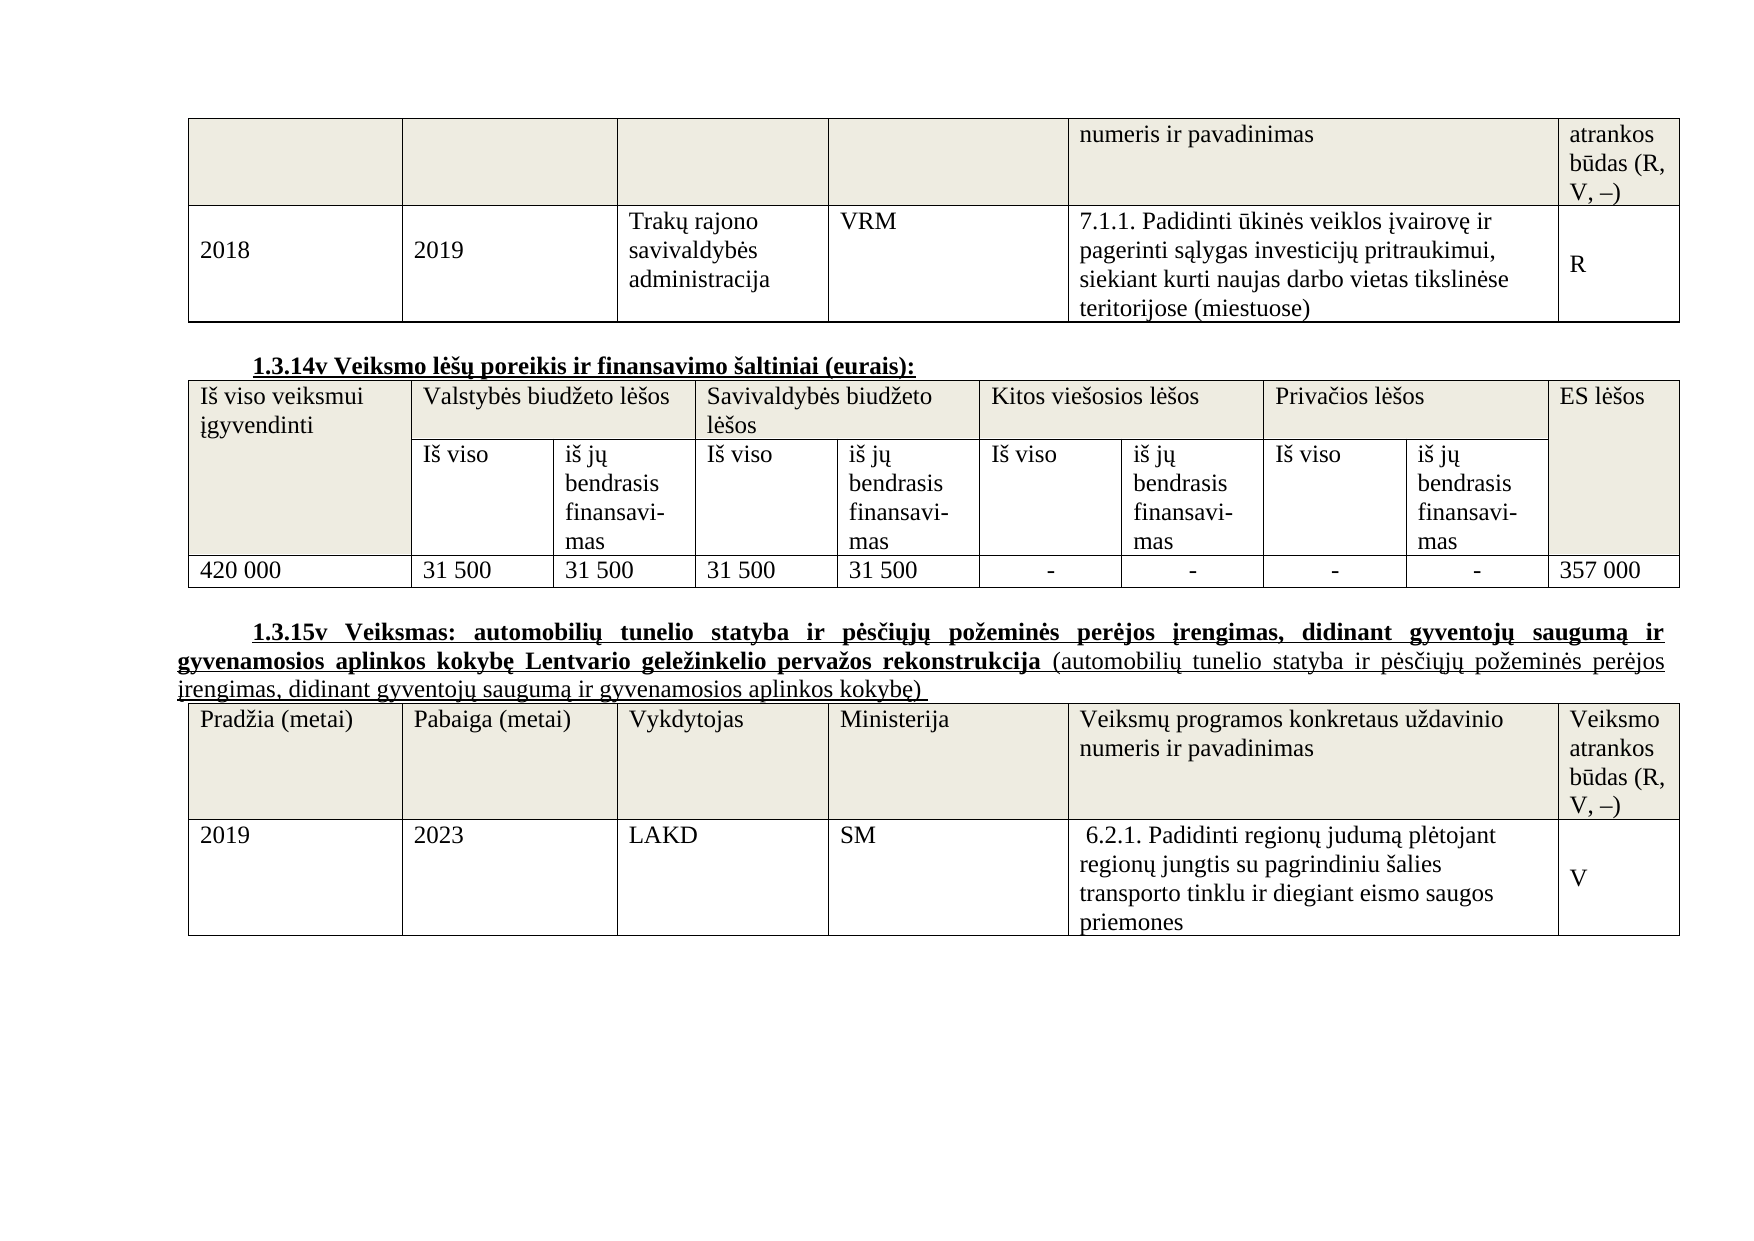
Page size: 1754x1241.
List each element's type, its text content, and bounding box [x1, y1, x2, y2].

table_cell Iš viso [980, 440, 1121, 554]
table_header [189, 119, 402, 205]
table_header Savivaldybės biudžeto lėšos [696, 381, 979, 438]
table_cell Trakų rajono savivaldybės administracija [618, 206, 828, 321]
table_cell 7.1.1. Padidinti ūkinės veiklos įvairovę ir pagerinti sąlygas investicijų pritraukimui, siekiant kurti naujas darbo vietas tikslinėse teritorijose (miestuose) [1069, 206, 1558, 321]
table_cell 31 500 [696, 556, 837, 587]
table_cell iš jų bendrasis finansavi- mas [1407, 440, 1548, 554]
table_cell 31 500 [554, 556, 695, 587]
table_header numeris ir pavadinimas [1069, 119, 1558, 205]
table_header atrankos būdas (R, V, –) [1559, 119, 1679, 205]
table_cell LAKD [618, 820, 828, 935]
table_cell 2018 [189, 206, 402, 321]
table_header Kitos viešosios lėšos [980, 381, 1263, 438]
table_cell - [1264, 556, 1406, 587]
text 1.3.15v Veiksmas: automobilių tunelio statyba ir pėsčiųjų požeminės perėjos įrengimas, didinant gyventojų saugumą ir gyvenamosios aplinkos kokybę Lentvario geležinkelio pervažos rekonstrukcija (automobilių tunelio statyba ir pėsčiųjų požeminės perėjos [177, 617, 1665, 671]
table_cell Iš viso [1264, 440, 1406, 554]
table_header Veiksmo atrankos būdas (R, V, –) [1559, 704, 1679, 819]
table_header Pradžia (metai) [189, 704, 402, 819]
text įrengimas, didinant gyventojų saugumą ir gyvenamosios aplinkos kokybę) [177, 672, 1665, 703]
table_header Ministerija [829, 704, 1068, 819]
table_header ES lėšos [1549, 381, 1679, 554]
table_cell - [1122, 556, 1263, 587]
table_cell iš jų bendrasis finansavi- mas [838, 440, 979, 554]
table_header [829, 119, 1068, 205]
table_cell 31 500 [838, 556, 979, 587]
table_header Vykdytojas [618, 704, 828, 819]
table_cell Iš viso [696, 440, 837, 554]
table_cell V [1559, 820, 1679, 935]
table_cell iš jų bendrasis finansavi- mas [554, 440, 695, 554]
table_cell 6.2.1. Padidinti regionų judumą plėtojant regionų jungtis su pagrindiniu šalies transporto tinklu ir diegiant eismo saugos priemones [1069, 820, 1558, 935]
table_cell - [980, 556, 1121, 587]
table_cell R [1559, 206, 1679, 321]
table_cell VRM [829, 206, 1068, 321]
table_cell 357 000 [1549, 556, 1679, 587]
text 1.3.14v Veiksmo lėšų poreikis ir finansavimo šaltiniai (eurais): [177, 351, 1665, 380]
table_header Pabaiga (metai) [403, 704, 617, 819]
table_header [403, 119, 617, 205]
table_cell - [1407, 556, 1548, 587]
table_cell iš jų bendrasis finansavi- mas [1122, 440, 1263, 554]
table_header Valstybės biudžeto lėšos [412, 381, 695, 438]
table_cell Iš viso [412, 440, 553, 554]
table_header Veiksmų programos konkretaus uždavinio numeris ir pavadinimas [1069, 704, 1558, 819]
table_cell 2019 [189, 820, 402, 935]
table_cell SM [829, 820, 1068, 935]
table_header Iš viso veiksmui įgyvendinti [189, 381, 411, 554]
table_cell 2023 [403, 820, 617, 935]
table_header Privačios lėšos [1264, 381, 1548, 438]
table_cell 2019 [403, 206, 617, 321]
table_header [618, 119, 828, 205]
table_cell 420 000 [189, 556, 411, 587]
table_cell 31 500 [412, 556, 553, 587]
